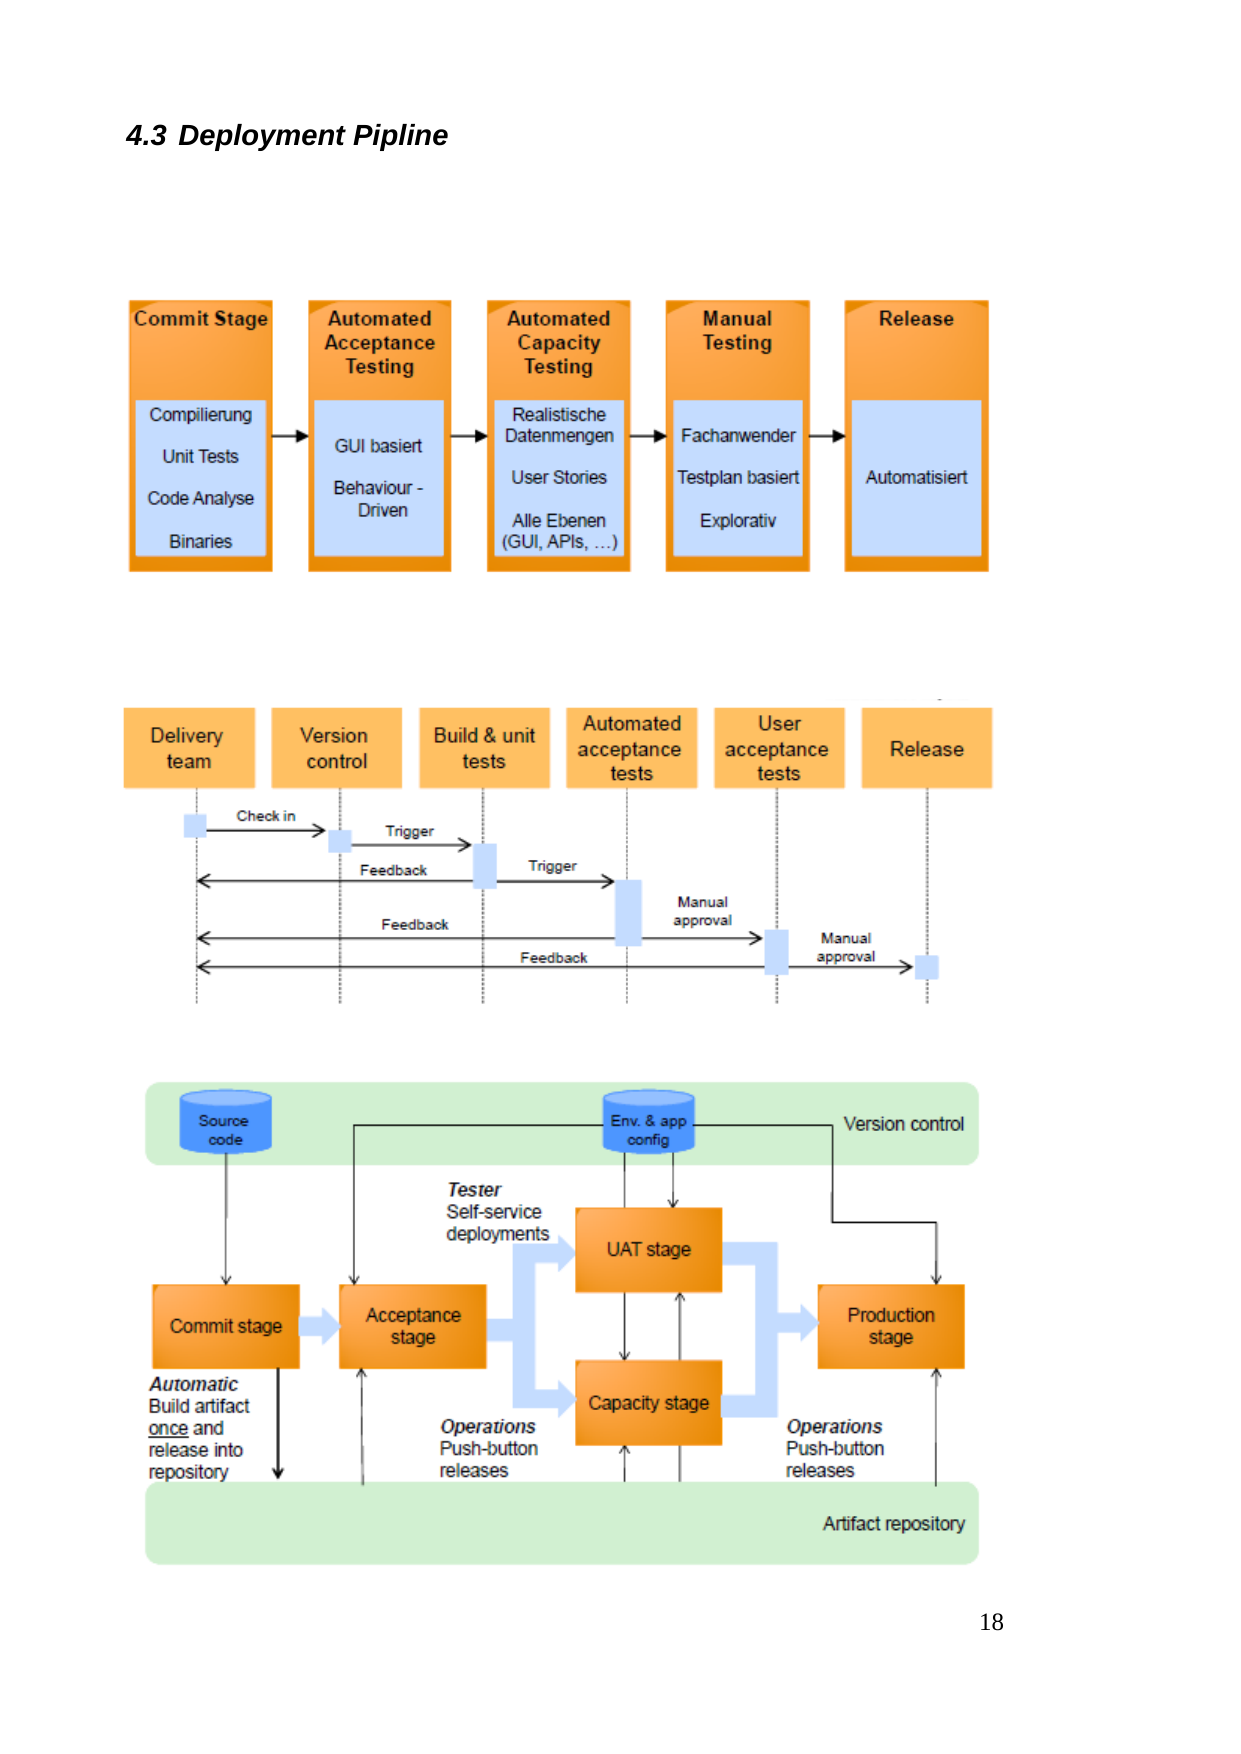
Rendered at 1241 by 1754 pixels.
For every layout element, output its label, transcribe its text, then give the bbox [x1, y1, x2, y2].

picture [118, 699, 1004, 1022]
picture [118, 278, 1004, 590]
picture [136, 1073, 987, 1573]
subtitle Deployment Pipline [118, 118, 1004, 152]
